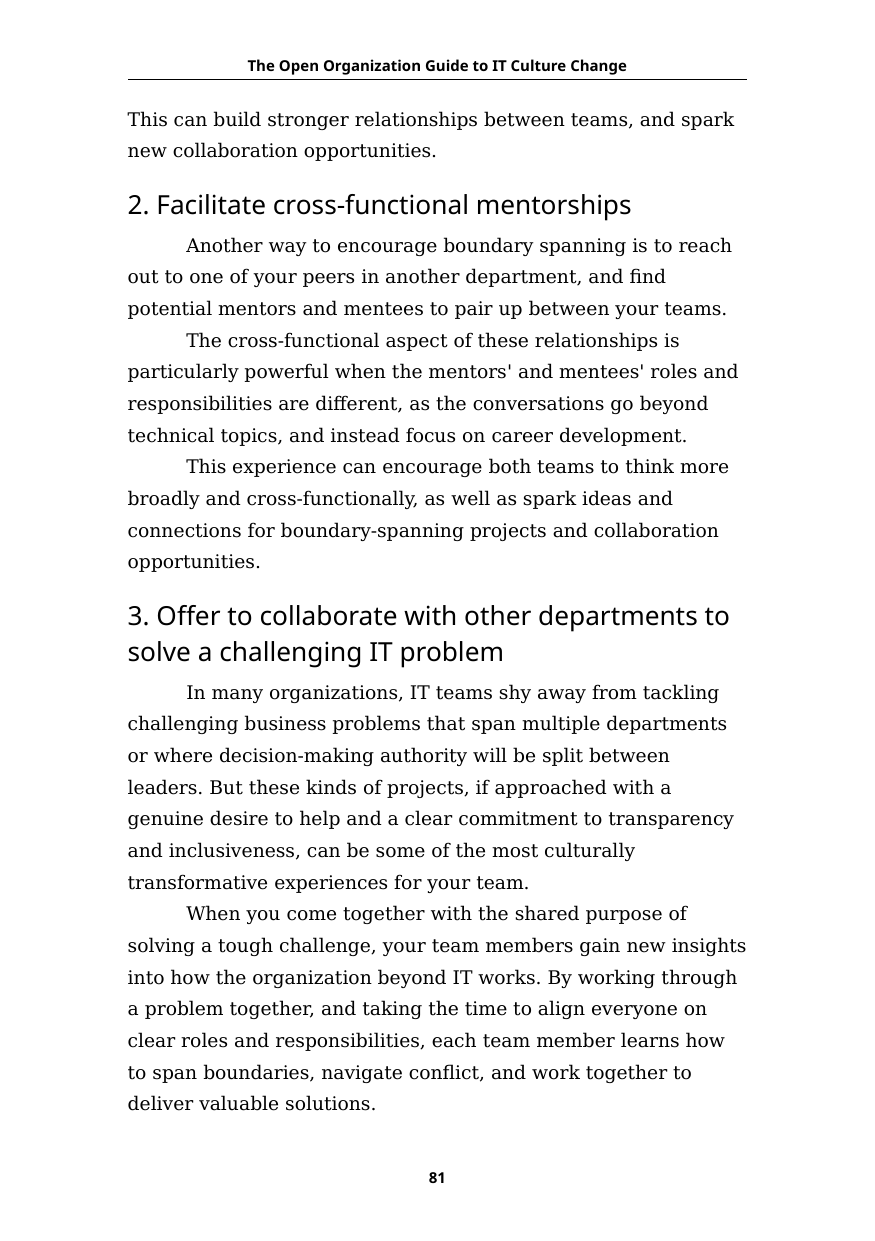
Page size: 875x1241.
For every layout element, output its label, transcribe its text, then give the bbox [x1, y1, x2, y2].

text This can build stronger relationships between teams, and spark new collaboration opportunities. [127, 109, 747, 162]
text When you come together with the shared purpose of solving a tough challenge, your team members gain new insights into how the organization beyond IT works. By working through a problem together, and taking the time to align everyone on clear roles and responsibilities, each team member learns how to span boundaries, navigate conflict, and work together to deliver valuable solutions. [127, 903, 747, 1115]
text Another way to encourage boundary spanning is to reach out to one of your peers in another department, and find potential mentors and mentees to pair up between your teams. [127, 235, 747, 320]
subtitle 2. Facilitate cross-functional mentorships [127, 187, 747, 222]
text This experience can encourage both teams to think more broadly and cross-functionally, as well as spark ideas and connections for boundary-spanning projects and collaboration opportunities. [127, 457, 747, 573]
text The cross-functional aspect of these relationships is particularly powerful when the mentors' and mentees' roles and responsibilities are different, as the conversations go beyond technical topics, and instead focus on career development. [127, 330, 747, 447]
text In many organizations, IT teams shy away from tackling challenging business problems that span multiple departments or where decision-making authority will be split between leaders. But these kinds of projects, if approached with a genuine desire to help and a clear commitment to transparency and inclusiveness, can be some of the most culturally transformative experiences for your team. [127, 682, 747, 894]
subtitle 3. Offer to collaborate with other departments to solve a challenging IT problem [127, 598, 747, 669]
